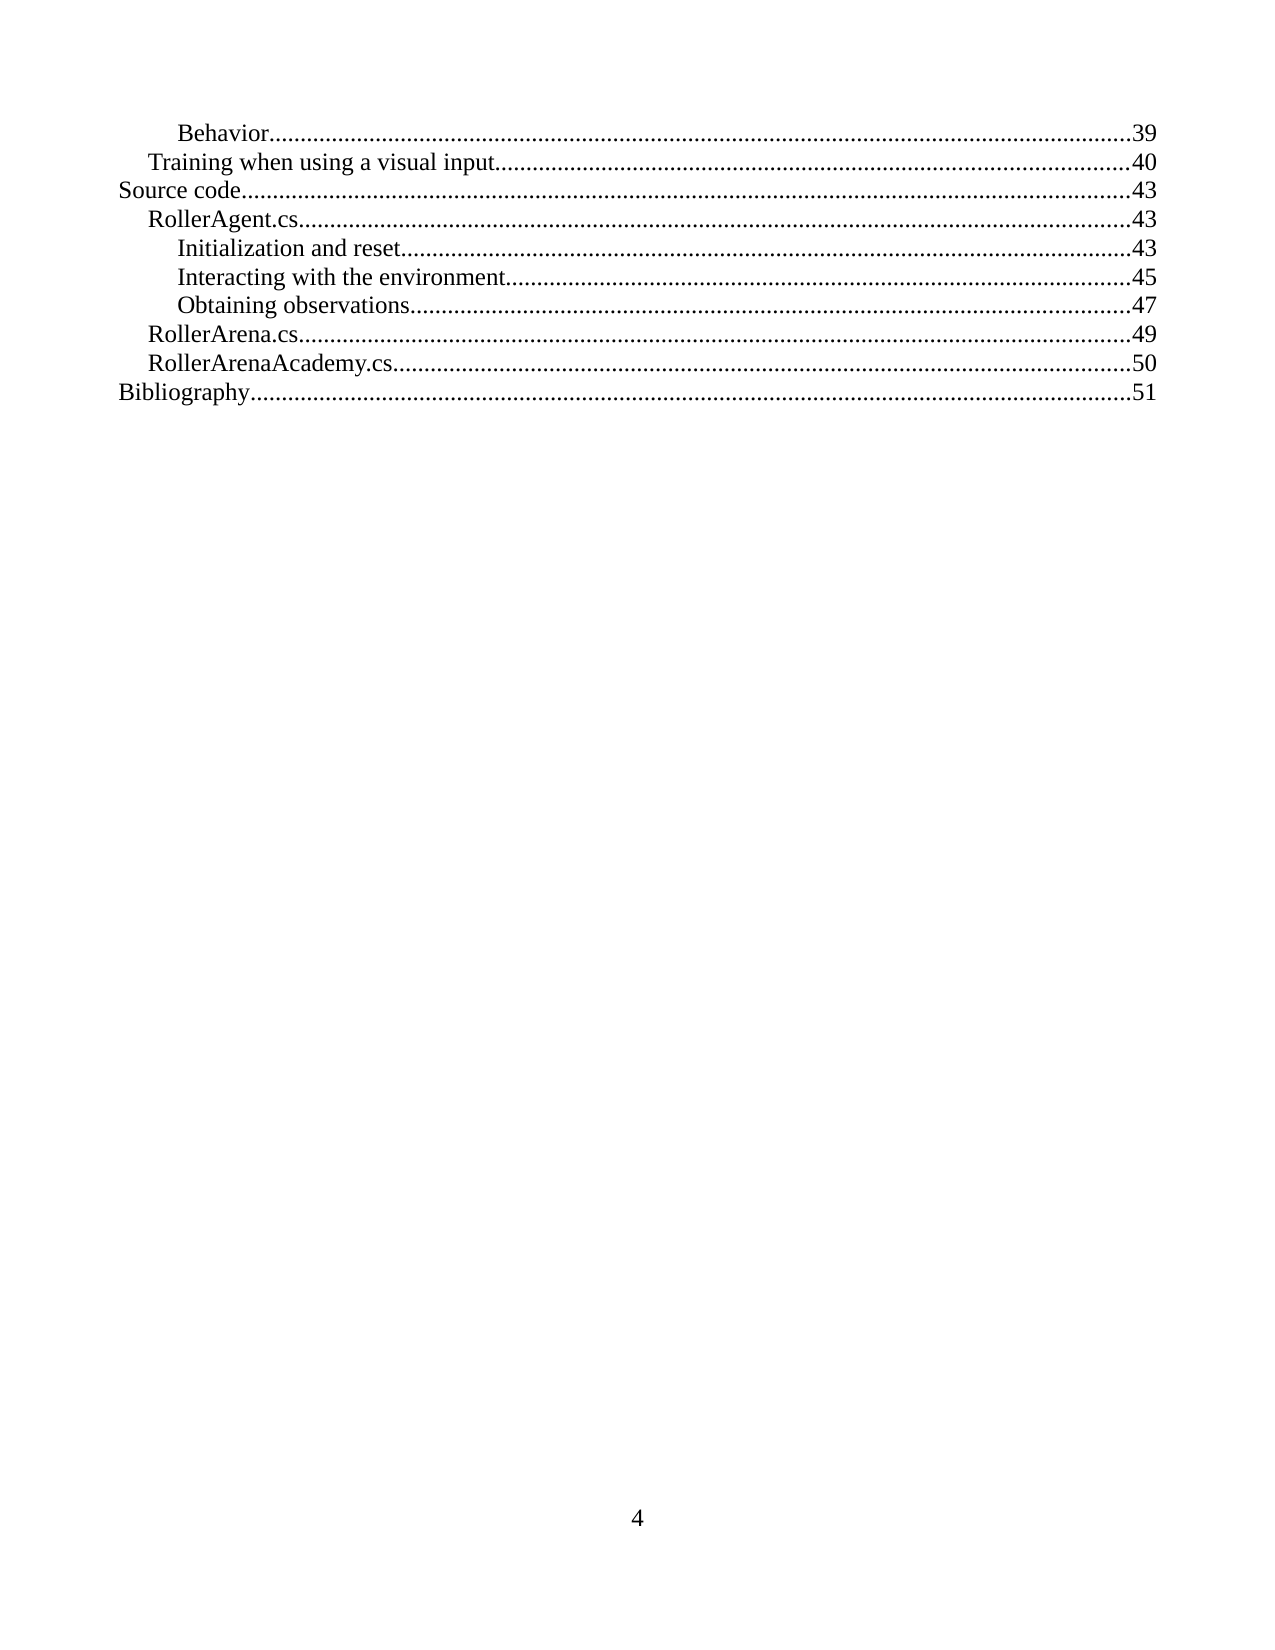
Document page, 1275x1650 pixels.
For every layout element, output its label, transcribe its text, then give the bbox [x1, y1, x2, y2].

text RollerArena.cs 49 [148, 319, 1157, 348]
text RollerAgent.cs 43 [148, 204, 1157, 233]
text Source code 43 [118, 176, 1157, 204]
text Interacting with the environment 45 [177, 262, 1157, 291]
text Bibliography 51 [118, 377, 1157, 406]
text Obtaining observations 47 [177, 291, 1157, 319]
text RollerArenaAcademy.cs 50 [148, 348, 1157, 377]
text Training when using a visual input 40 [148, 147, 1157, 176]
text Initialization and reset 43 [177, 233, 1157, 262]
text Behavior 39 [177, 118, 1157, 147]
